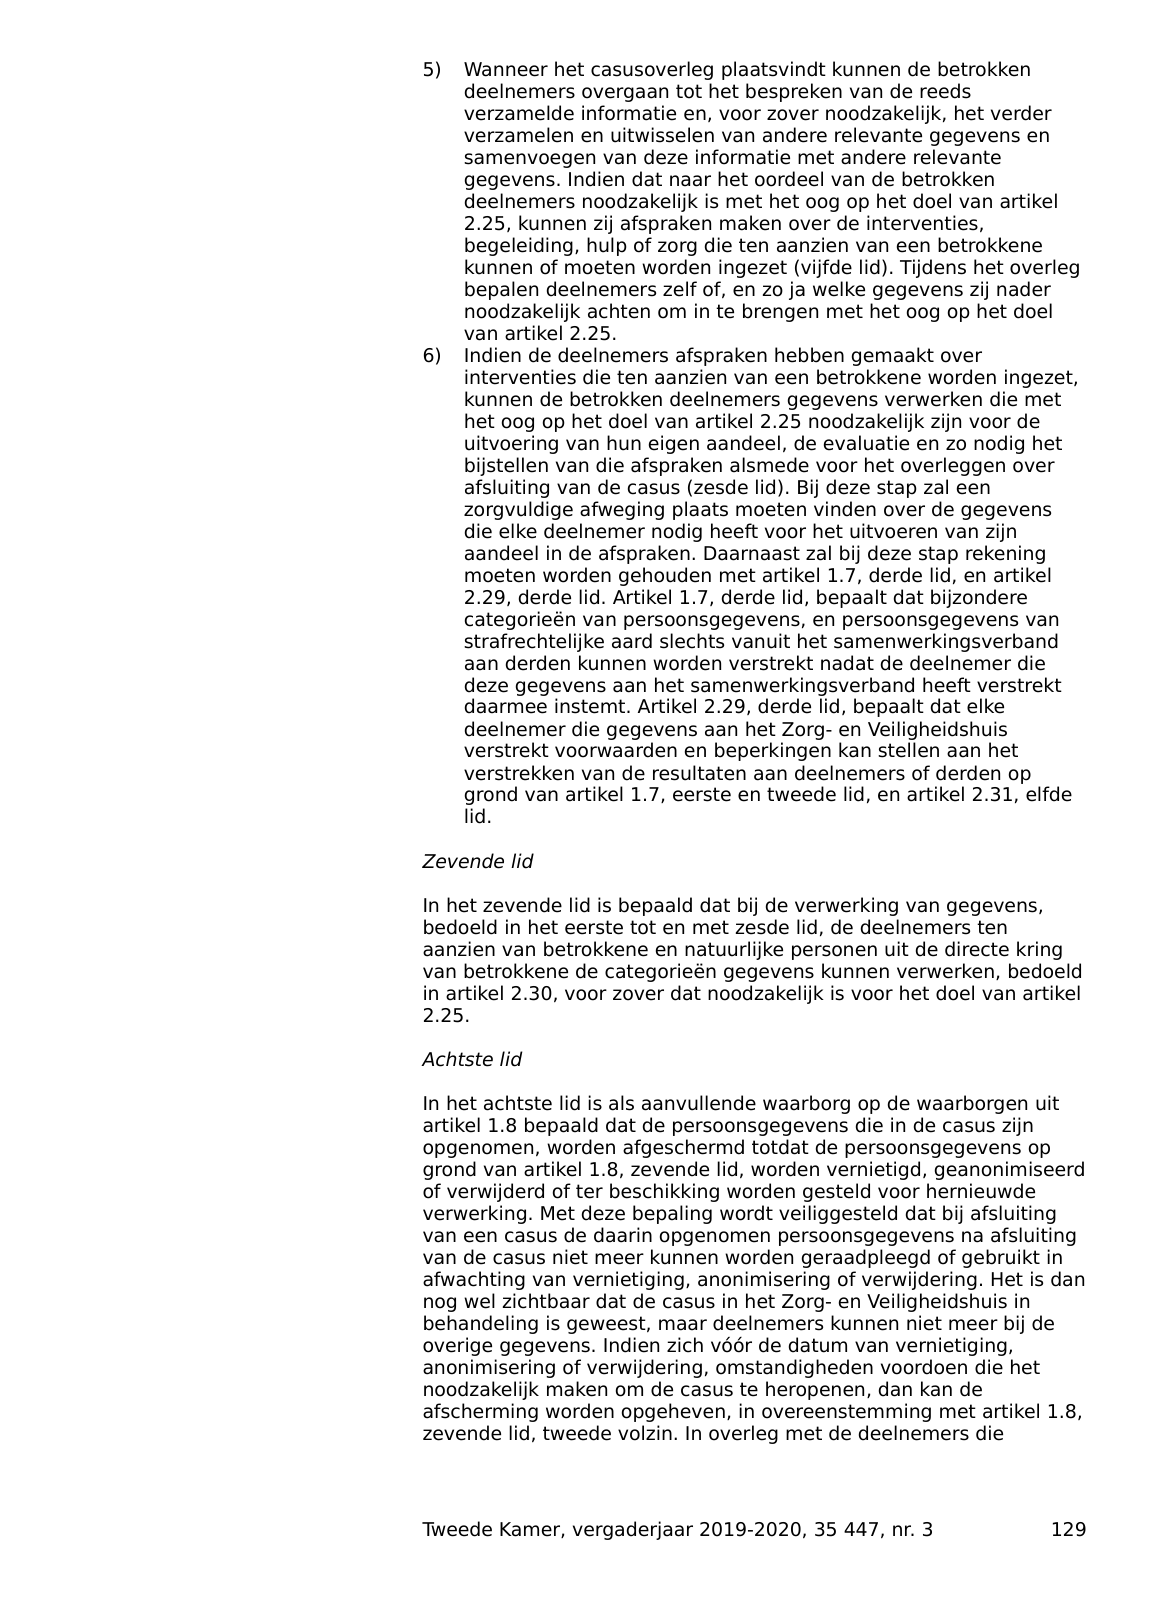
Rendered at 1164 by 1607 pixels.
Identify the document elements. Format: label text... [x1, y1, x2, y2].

text 5) Wanneer het casusoverleg plaatsvindt kunnen de betrokken deelnemers overgaan tot het bespreken van de reeds verzamelde informatie en, voor zover noodzakelijk, het verder verzamelen en uitwisselen van andere relevante gegevens en samenvoegen van deze informatie met andere relevante gegevens. Indien dat naar het oordeel van de betrokken deelnemers noodzakelijk is met het oog op het doel van artikel 2.25, kunnen zij afspraken maken over de interventies, begeleiding, hulp of zorg die ten aanzien van een betrokkene kunnen of moeten worden ingezet (vijfde lid). Tijdens het overleg bepalen deelnemers zelf of, en zo ja welke gegevens zij nader noodzakelijk achten om in te brengen met het oog op het doel van artikel 2.25. [422, 59, 1087, 345]
text In het achtste lid is als aanvullende waarborg op de waarborgen uit artikel 1.8 bepaald dat de persoonsgegevens die in de casus zijn opgenomen, worden afgeschermd totdat de persoonsgegevens op grond van artikel 1.8, zevende lid, worden vernietigd, geanonimiseerd of verwijderd of ter beschikking worden gesteld voor hernieuwde verwerking. Met deze bepaling wordt veiliggesteld dat bij afsluiting van een casus de daarin opgenomen persoonsgegevens na afsluiting van de casus niet meer kunnen worden geraadpleegd of gebruikt in afwachting van vernietiging, anonimisering of verwijdering. Het is dan nog wel zichtbaar dat de casus in het Zorg- en Veiligheidshuis in behandeling is geweest, maar deelnemers kunnen niet meer bij de overige gegevens. Indien zich vóór de datum van vernietiging, anonimisering of verwijdering, omstandigheden voordoen die het noodzakelijk maken om de casus te heropenen, dan kan de afscherming worden opgeheven, in overeenstemming met artikel 1.8, zevende lid, tweede volzin. In overleg met de deelnemers die [422, 1093, 1087, 1444]
subtitle Zevende lid [422, 851, 1087, 872]
text In het zevende lid is bepaald dat bij de verwerking van gegevens, bedoeld in het eerste tot en met zesde lid, de deelnemers ten aanzien van betrokkene en natuurlijke personen uit de directe kring van betrokkene de categorieën gegevens kunnen verwerken, bedoeld in artikel 2.30, voor zover dat noodzakelijk is voor het doel van artikel 2.25. [422, 895, 1087, 1027]
text 6) Indien de deelnemers afspraken hebben gemaakt over interventies die ten aanzien van een betrokkene worden ingezet, kunnen de betrokken deelnemers gegevens verwerken die met het oog op het doel van artikel 2.25 noodzakelijk zijn voor de uitvoering van hun eigen aandeel, de evaluatie en zo nodig het bijstellen van die afspraken alsmede voor het overleggen over afsluiting van de casus (zesde lid). Bij deze stap zal een zorgvuldige afweging plaats moeten vinden over de gegevens die elke deelnemer nodig heeft voor het uitvoeren van zijn aandeel in de afspraken. Daarnaast zal bij deze stap rekening moeten worden gehouden met artikel 1.7, derde lid, en artikel 2.29, derde lid. Artikel 1.7, derde lid, bepaalt dat bijzondere categorieën van persoonsgegevens, en persoonsgegevens van strafrechtelijke aard slechts vanuit het samenwerkingsverband aan derden kunnen worden verstrekt nadat de deelnemer die deze gegevens aan het samenwerkingsverband heeft verstrekt daarmee instemt. Artikel 2.29, derde lid, bepaalt dat elke deelnemer die gegevens aan het Zorg- en Veiligheidshuis verstrekt voorwaarden en beperkingen kan stellen aan het verstrekken van de resultaten aan deelnemers of derden op grond van artikel 1.7, eerste en tweede lid, en artikel 2.31, elfde lid. [422, 345, 1087, 828]
subtitle Achtste lid [422, 1049, 1087, 1071]
